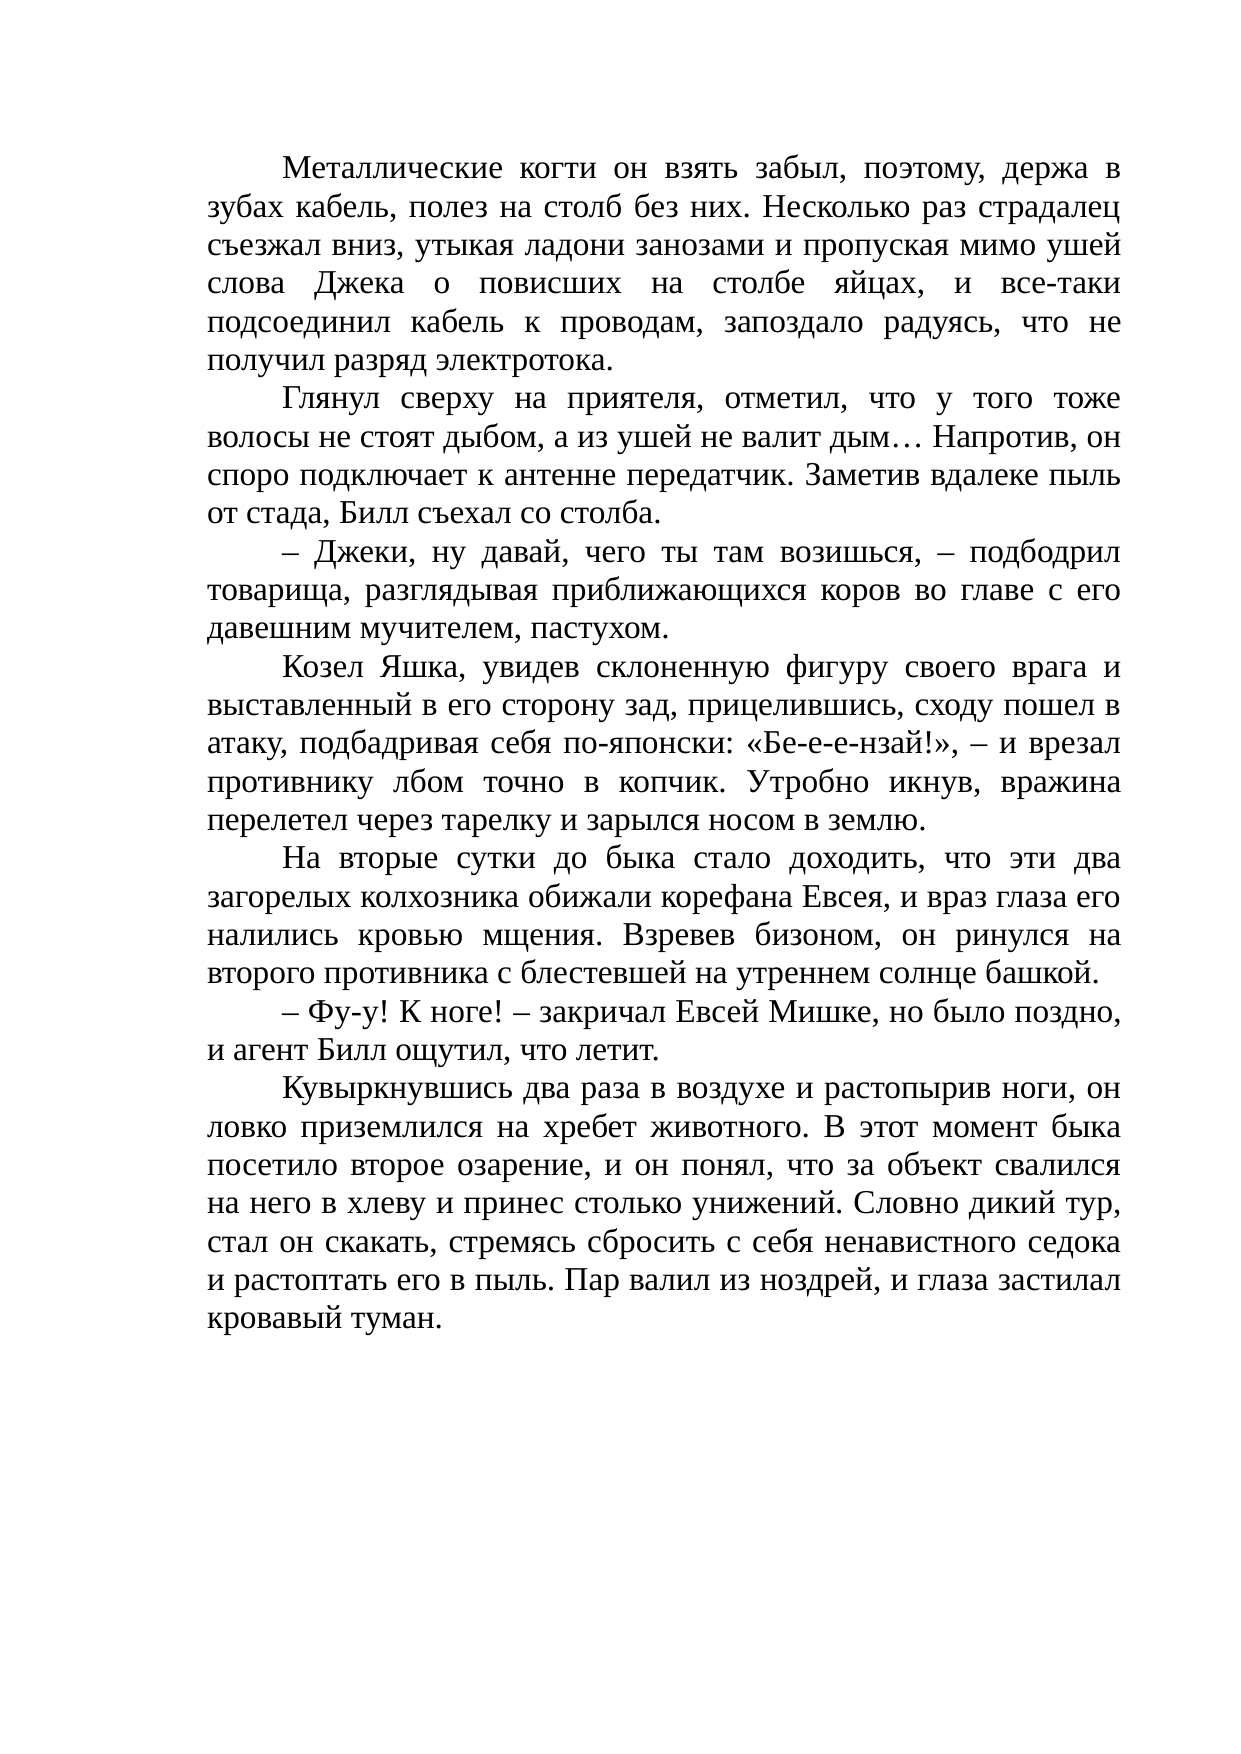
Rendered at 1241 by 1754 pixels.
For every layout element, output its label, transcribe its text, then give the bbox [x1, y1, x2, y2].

subtitle – Джеки, ну давай, чего ты там возишься, – подбодрил товарища, разглядывая приближающихся коров во главе с его давешним мучителем, пастухом. [207, 531, 1122, 646]
subtitle На вторые сутки до быка стало доходить, что эти два загорелых колхозника обижали корефана Евсея, и враз глаза его налились кровью мщения. Взревев бизоном, он ринулся на второго противника с блестевшей на утреннем солнце башкой. [207, 838, 1122, 991]
subtitle Козел Яшка, увидев склоненную фигуру своего врага и выставленный в его сторону зад, прицелившись, сходу пошел в атаку, подбадривая себя по-японски: «Бе-е-е-нзай!», – и врезал противнику лбом точно в копчик. Утробно икнув, вражина перелетел через тарелку и зарылся носом в землю. [207, 646, 1122, 838]
subtitle Глянул сверху на приятеля, отметил, что у того тоже волосы не стоят дыбом, а из ушей не валит дым… Напротив, он cпoрo подключает к антенне передатчик. Заметив вдалеке пыль от стада, Билл съехал со столба. [207, 378, 1122, 531]
subtitle – Фу-у! К ноге! – закричал Евсей Мишке, но было поздно, и агент Билл ощутил, что летит. [207, 991, 1122, 1068]
subtitle Металлические когти он взять забыл, поэтому, держа в зубах кабель, полез на столб без них. Несколько раз страдалец съезжал вниз, утыкая ладони занозами и пропуская мимо ушей слова Джека о повисших на столбе яйцах, и все-таки подсоединил кабель к проводам, запоздало радуясь, что не получил разряд электротока. [207, 148, 1122, 378]
subtitle Кувыркнувшись два раза в воздухе и растопырив ноги, он ловко приземлился на хребет животного. В этот момент быка посетило второе озарение, и он понял, что за объект свалился на него в хлеву и принес столько унижений. Словно дикий тур, стал он скакать, стремясь сбросить с себя ненавистного седока и растоптать его в пыль. Пар валил из ноздрей, и глаза застилал кровавый туман. [207, 1068, 1122, 1336]
